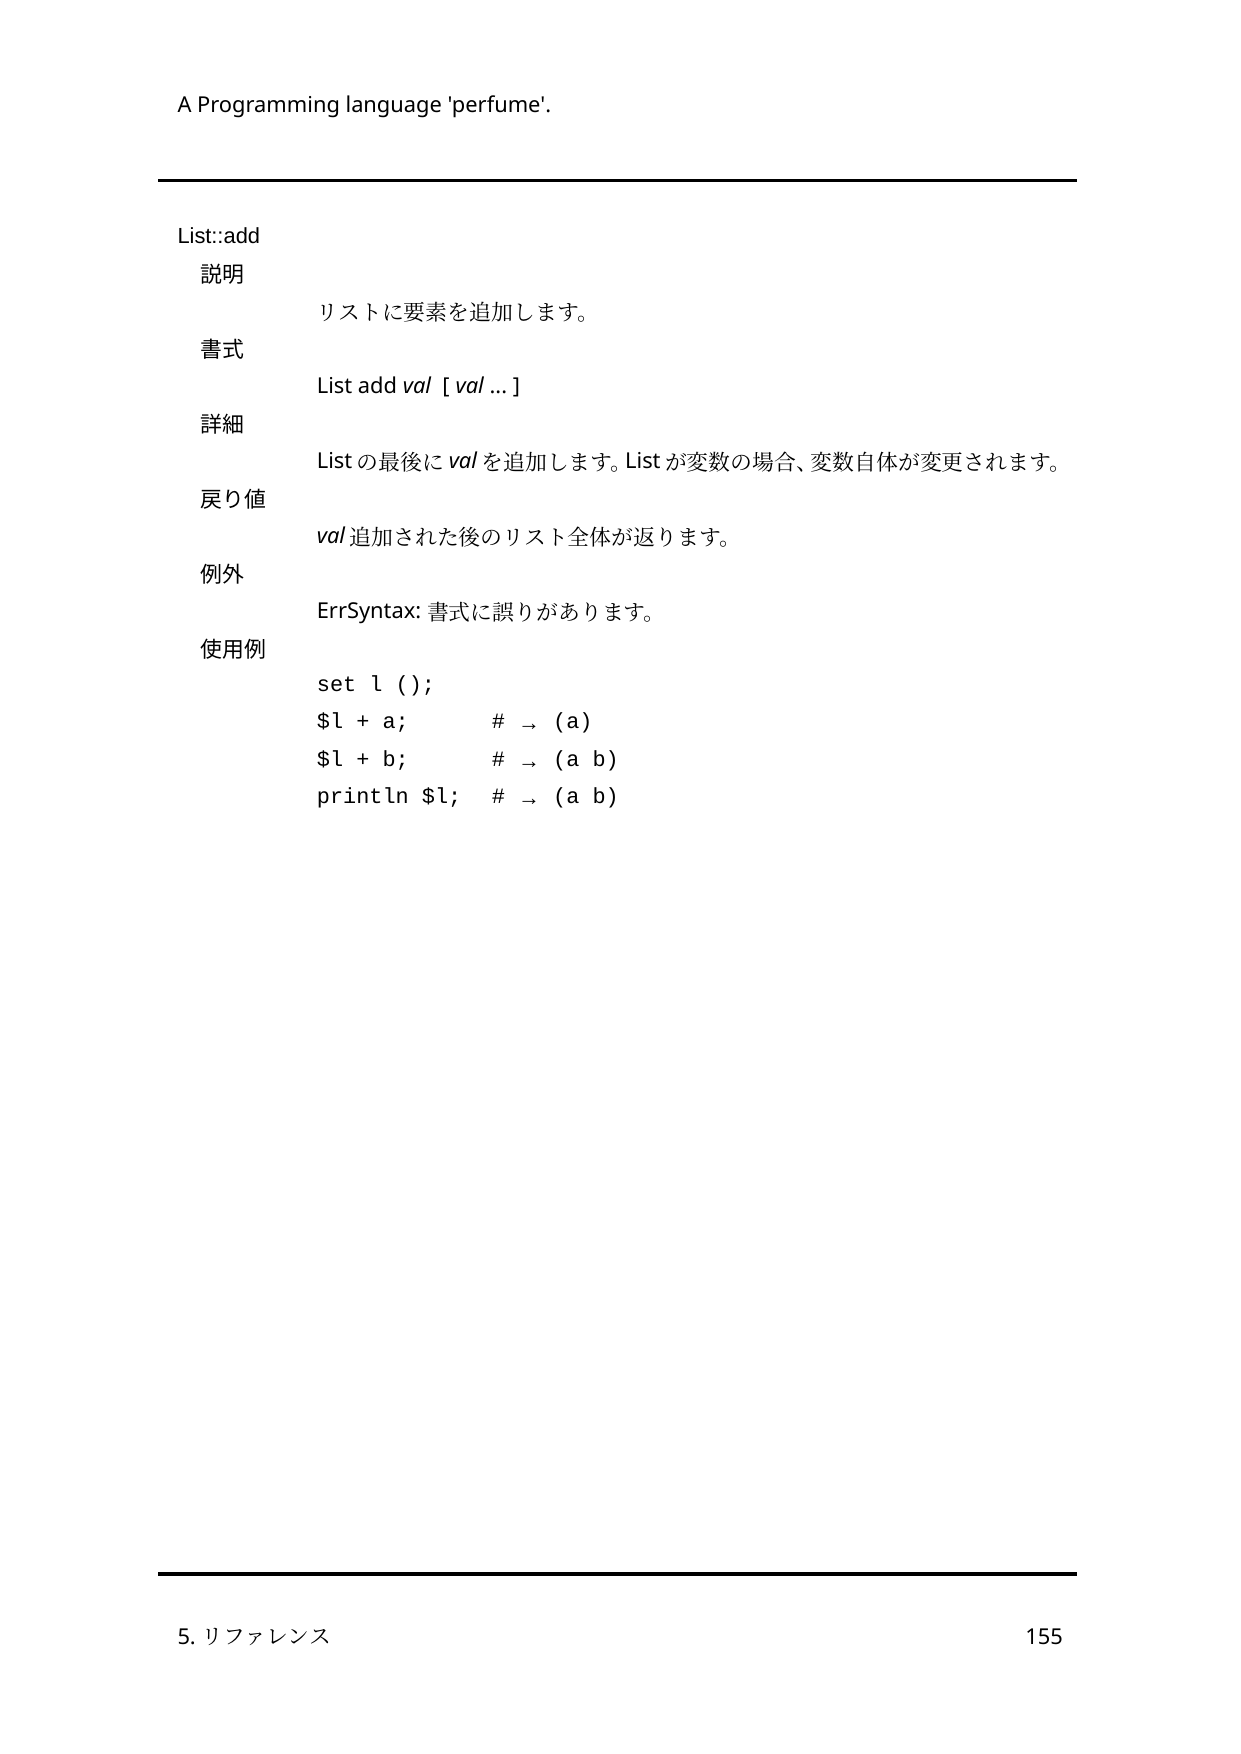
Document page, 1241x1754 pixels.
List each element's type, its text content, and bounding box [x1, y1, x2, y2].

table_cell set l (); $l + a; # → (a) $l + b; # → (a b) println $l; # → (a b) [317, 629, 1063, 817]
table_cell 詳細 [200, 404, 317, 479]
subtitle List::add [177, 217, 1063, 254]
table_cell List add val [ val ... ] [317, 329, 1063, 404]
table_cell 使用例 [200, 629, 317, 817]
table_cell 例外 [200, 554, 317, 629]
table_cell ErrSyntax: 書式に誤りがあります。 [317, 554, 1063, 629]
table_cell Listの最後にvalを追加します。Listが変数の場合、変数自体が変更されます。 [317, 404, 1063, 479]
table_cell 戻り値 [200, 479, 317, 554]
table_header 説明 [200, 254, 317, 329]
table_header リストに要素を追加します。 [317, 254, 1063, 329]
table_cell 書式 [200, 329, 317, 404]
table_cell val追加された後のリスト全体が返ります。 [317, 479, 1063, 554]
